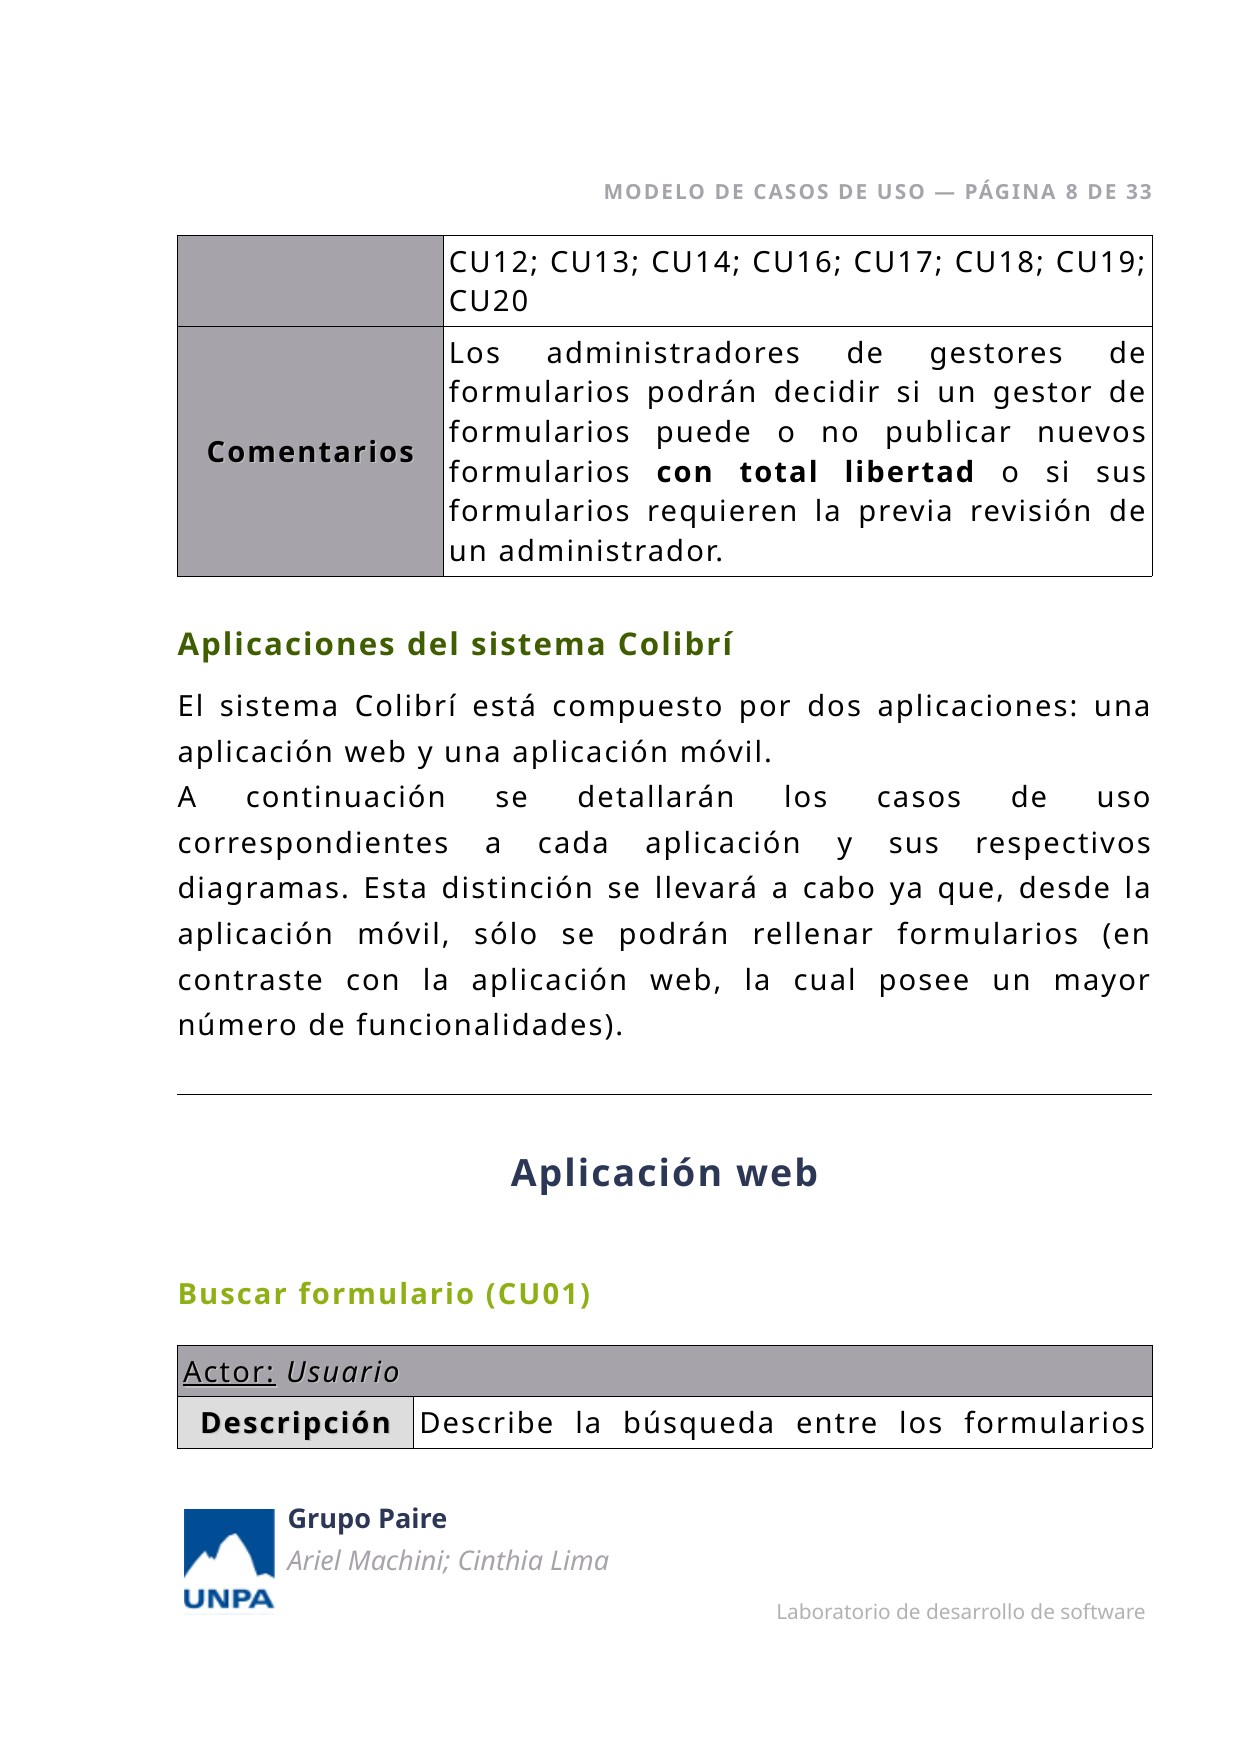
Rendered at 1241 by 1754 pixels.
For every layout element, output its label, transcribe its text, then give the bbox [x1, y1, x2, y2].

table_cell Los administradores de gestores de formularios podrán decidir si un gestor de formularios puede o no publicar nuevos formularios con total libertad o si sus formularios requieren la previa revisión de un administrador. [444, 327, 1152, 576]
text Aplicación web [177, 1146, 1152, 1197]
text El sistema Colibrí está compuesto por dos aplicaciones: una aplicación web y una aplicación móvil. [177, 685, 1152, 771]
table_header Actor: Usuario [178, 1346, 1152, 1396]
table_cell CU12; CU13; CU14; CU16; CU17; CU18; CU19; CU20 [444, 236, 1152, 326]
picture [184, 1509, 275, 1615]
table_cell Describe la búsqueda entre los formularios [414, 1397, 1152, 1448]
table_cell [178, 236, 443, 326]
table_cell Comentarios [178, 327, 443, 576]
subtitle Buscar formulario (CU01) [177, 1273, 1152, 1313]
text Aplicaciones del sistema Colibrí [177, 621, 1152, 664]
text A continuación se detallarán los casos de uso correspondientes a cada aplicación y sus respectivos diagramas. Esta distinción se llevará a cabo ya que, desde la aplicación móvil, sólo se podrán rellenar formularios (en contraste con la aplicación web, la cual posee un mayor número de funcionalidades). [177, 777, 1152, 1044]
table_cell Descripción [178, 1397, 413, 1448]
